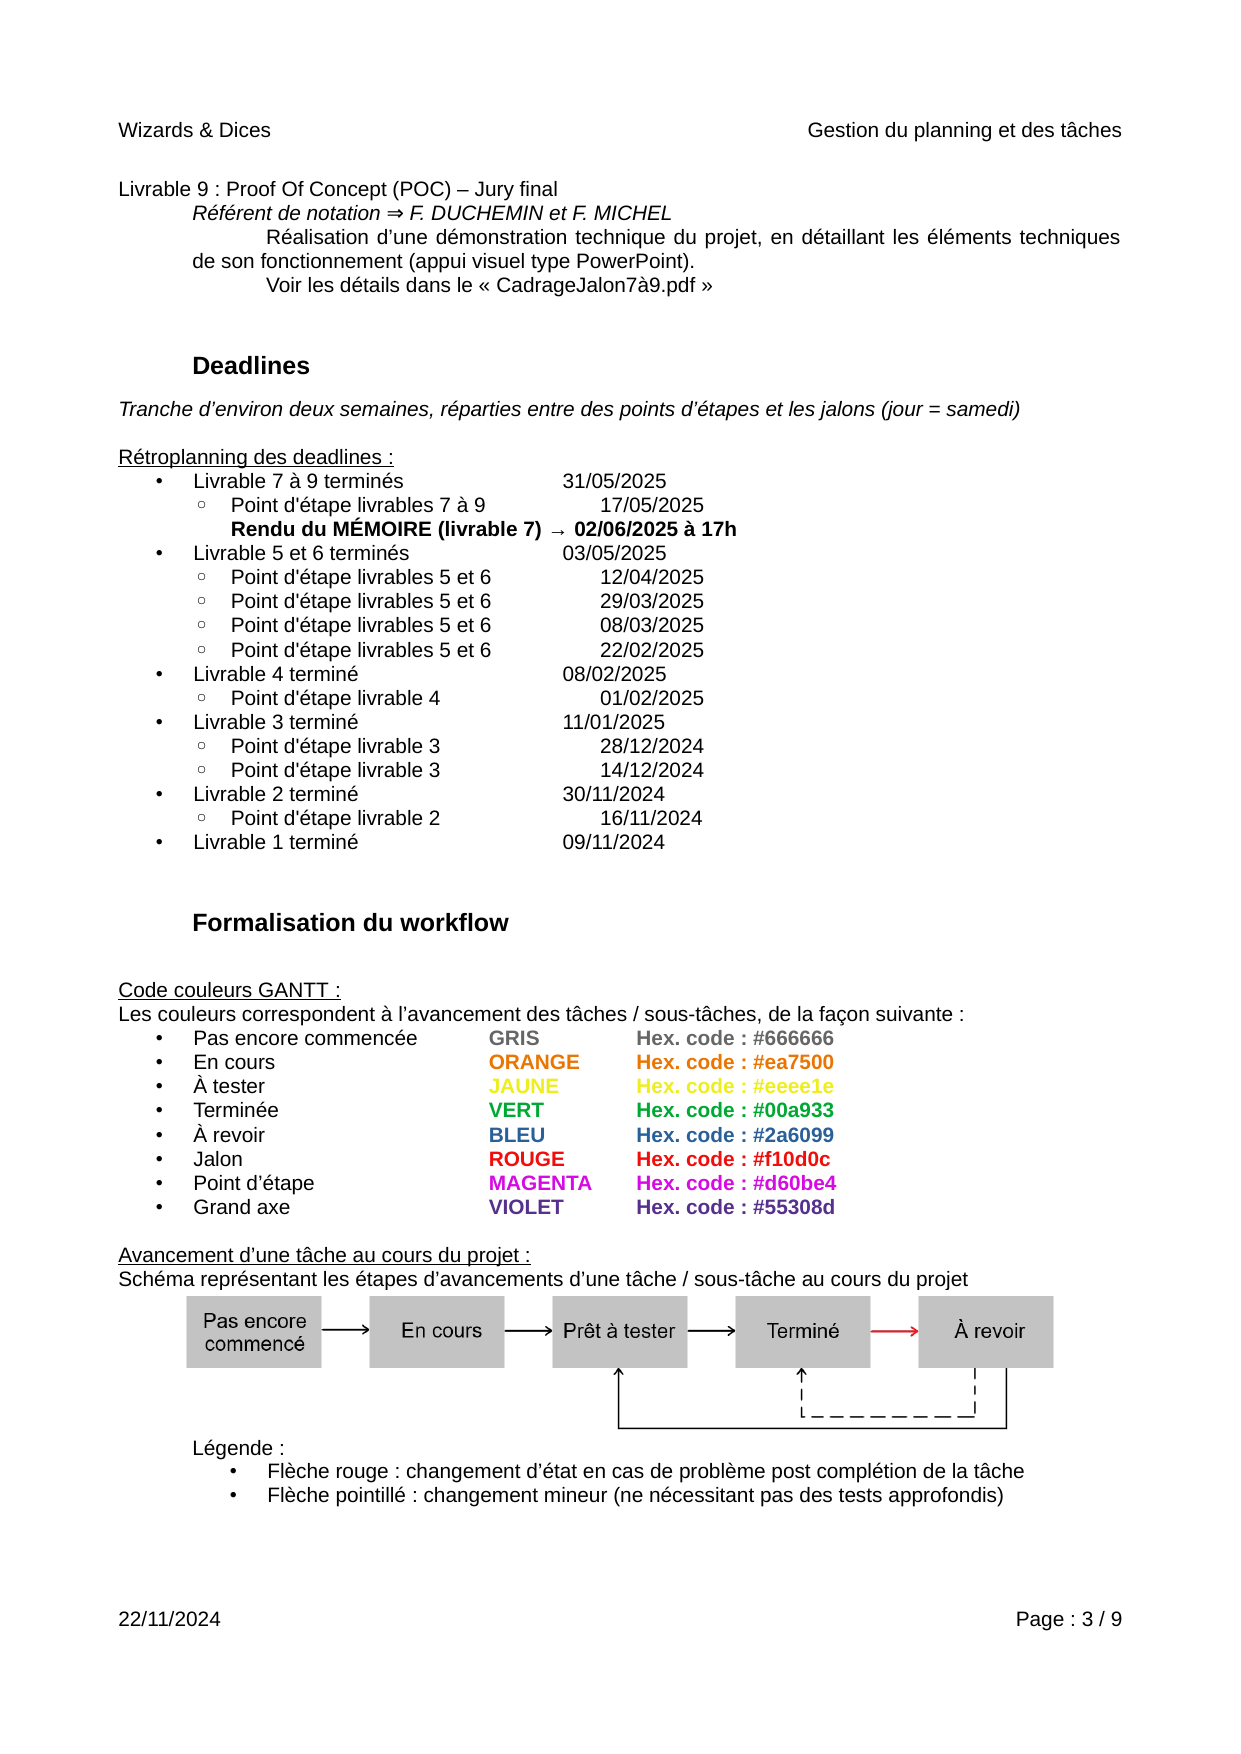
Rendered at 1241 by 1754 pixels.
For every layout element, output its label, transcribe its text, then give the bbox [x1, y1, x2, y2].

list Livrable 1 terminé 09/11/2024 [156, 830, 1122, 854]
list Livrable 3 terminé 11/01/2025 [156, 709, 1122, 734]
subtitle Deadlines [192, 351, 1122, 379]
picture [182, 1290, 1058, 1436]
list Flèche rouge : changement d’état en cas de problème post complétion de la tâche [229, 1459, 1122, 1483]
list Point d'étape livrable 3 14/12/2024 [193, 758, 1122, 782]
list Point d’étape MAGENTA Hex. code : #d60be4 [156, 1171, 1122, 1194]
list À revoir BLEU Hex. code : #2a6099 [156, 1122, 1122, 1146]
list Point d'étape livrables 5 et 6 22/02/2025 [193, 637, 1122, 661]
list Point d'étape livrable 2 16/11/2024 [193, 806, 1122, 830]
list Terminée VERT Hex. code : #00a933 [156, 1098, 1122, 1122]
list Rendu du MÉMOIRE (livrable 7) → 02/06/2025 à 17h [193, 517, 1122, 541]
text Référent de notation ⇒ F. DUCHEMIN et F. MICHEL [192, 201, 1122, 225]
list En cours ORANGE Hex. code : #ea7500 [156, 1050, 1122, 1074]
text Livrable 9 : Proof Of Concept (POC) – Jury final [118, 177, 1122, 201]
list Point d'étape livrable 3 28/12/2024 [193, 734, 1122, 758]
list Point d'étape livrables 5 et 6 29/03/2025 [193, 589, 1122, 613]
text Légende : [192, 1435, 1122, 1459]
list Grand axe VIOLET Hex. code : #55308d [156, 1194, 1122, 1219]
text Voir les détails dans le « CadrageJalon7à9.pdf » [192, 273, 1122, 297]
list Livrable 7 à 9 terminés 31/05/2025 [156, 469, 1122, 493]
list Livrable 5 et 6 terminés 03/05/2025 [156, 541, 1122, 565]
text Réalisation d’une démonstration technique du projet, en détaillant les éléments techniques de son fonctionnement (appui visuel type PowerPoint). [192, 225, 1122, 273]
list Pas encore commencée GRIS Hex. code : #666666 [156, 1026, 1122, 1050]
list À tester JAUNE Hex. code : #eeee1e [156, 1074, 1122, 1098]
text Tranche d’environ deux semaines, réparties entre des points d’étapes et les jalons (jour = samedi) [118, 397, 1122, 421]
text Rétroplanning des deadlines : [118, 445, 1122, 469]
list Point d'étape livrables 7 à 9 17/05/2025 [193, 493, 1122, 517]
subtitle Formalisation du workflow [192, 908, 1122, 937]
list Point d'étape livrable 4 01/02/2025 [193, 686, 1122, 709]
list Livrable 4 terminé 08/02/2025 [156, 661, 1122, 686]
list Point d'étape livrables 5 et 6 08/03/2025 [193, 613, 1122, 637]
text Code couleurs GANTT : [118, 978, 1122, 1002]
list Flèche pointillé : changement mineur (ne nécessitant pas des tests approfondis) [229, 1483, 1122, 1507]
text Les couleurs correspondent à l’avancement des tâches / sous-tâches, de la façon suivante : [118, 1002, 1122, 1026]
list Point d'étape livrables 5 et 6 12/04/2025 [193, 565, 1122, 589]
list Jalon ROUGE Hex. code : #f10d0c [156, 1146, 1122, 1171]
text Avancement d’une tâche au cours du projet : [118, 1243, 1122, 1267]
list Livrable 2 terminé 30/11/2024 [156, 782, 1122, 806]
text Schéma représentant les étapes d’avancements d’une tâche / sous-tâche au cours du projet [118, 1267, 1122, 1291]
